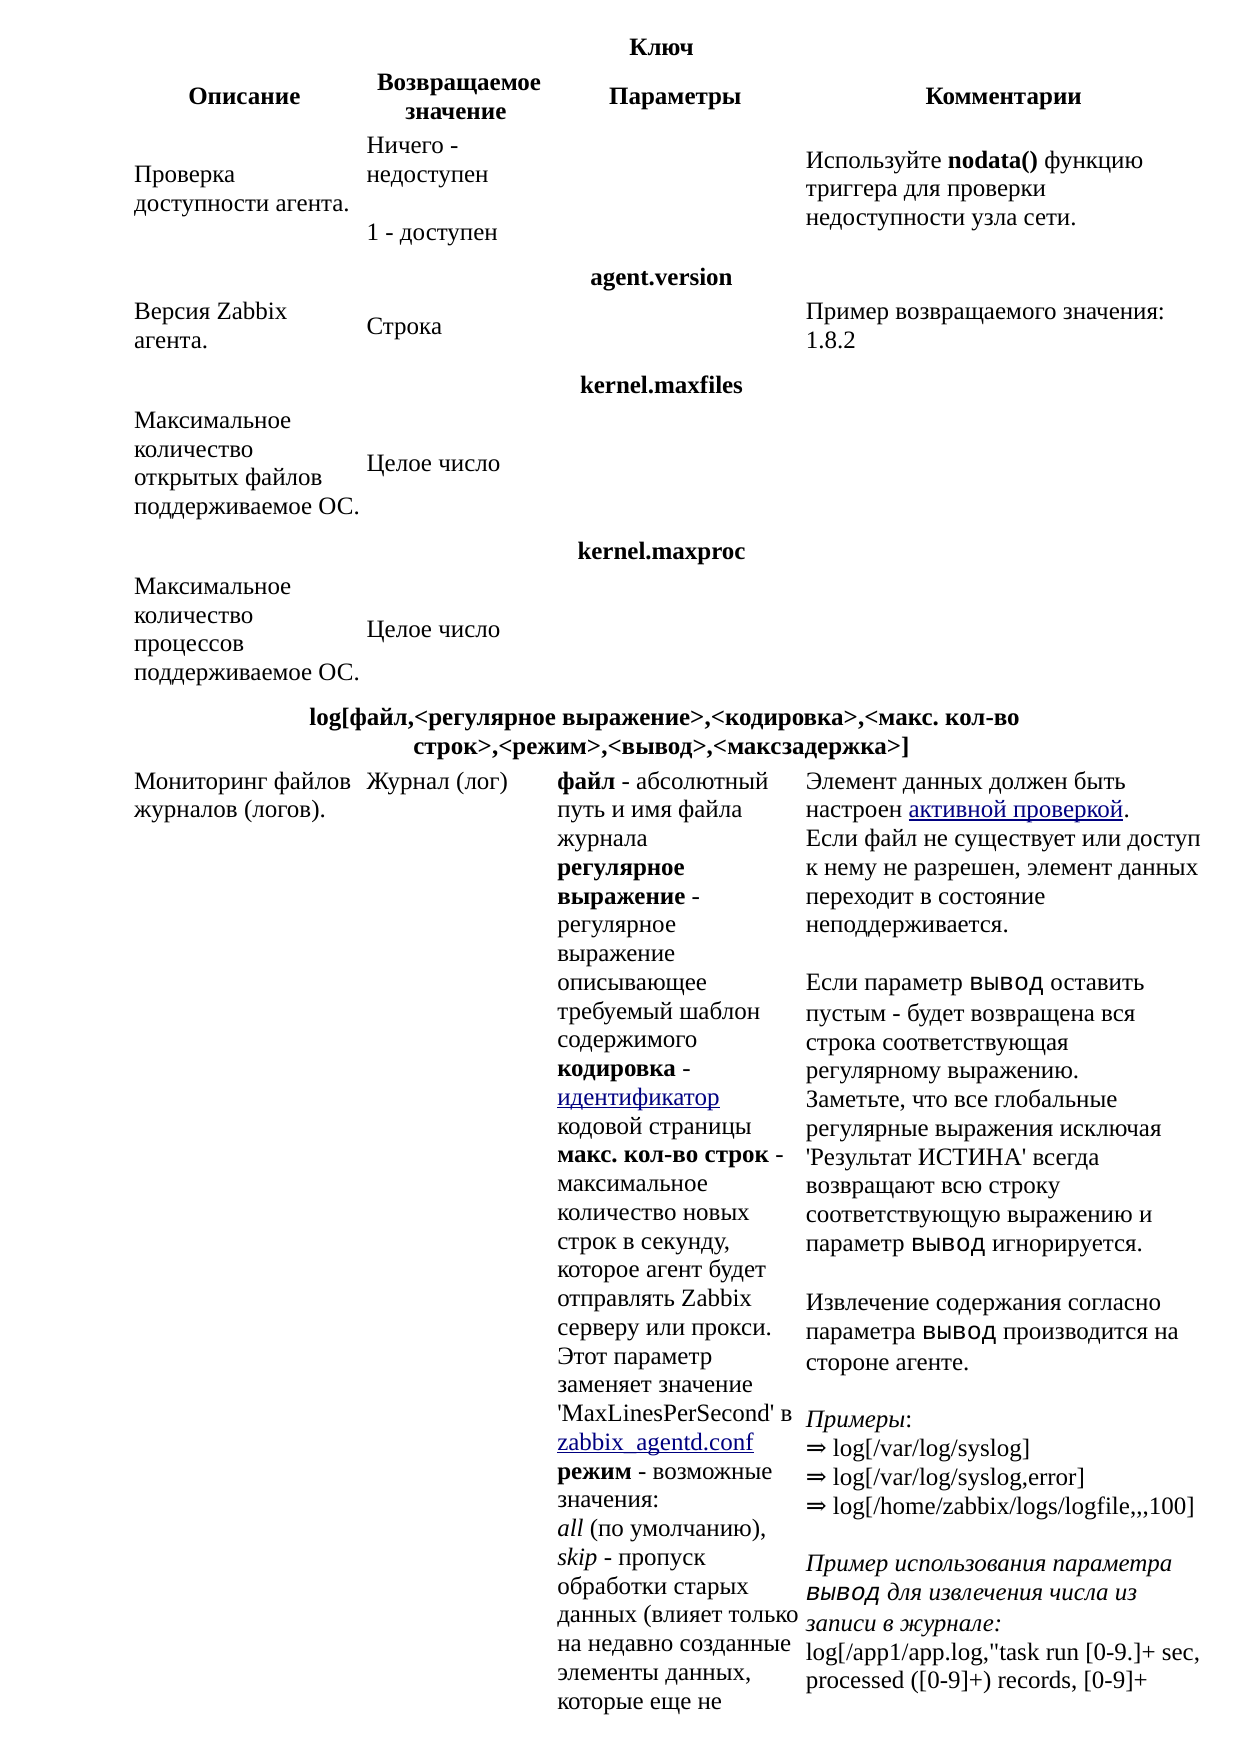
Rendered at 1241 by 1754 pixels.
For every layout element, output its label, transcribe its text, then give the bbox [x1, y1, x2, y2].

table_cell Параметры [554, 64, 803, 127]
table_cell Журнал (лог) [364, 763, 554, 1717]
table_cell [118, 523, 1211, 533]
table_cell Комментарии [803, 64, 1211, 127]
table_cell Целое число [364, 568, 554, 689]
table_cell agent.version [118, 259, 1211, 293]
table_cell [118, 763, 131, 1717]
table_cell Максимальное количество открытых файлов поддерживаемое ОС. [131, 402, 363, 523]
table_cell Проверка доступности агента. [131, 128, 363, 248]
table_cell [118, 357, 1211, 367]
table_cell Описание [131, 64, 363, 127]
table_cell [118, 64, 131, 127]
table_cell [118, 294, 131, 357]
table_cell Версия Zabbix агента. [131, 294, 363, 357]
table_cell [118, 402, 131, 523]
table_cell Пример возвращаемого значения: 1.8.2 [803, 294, 1211, 357]
table_cell Строка [364, 294, 554, 357]
table_cell kernel.maxproc [118, 534, 1211, 568]
table_cell [554, 128, 803, 248]
table_header Ключ [118, 30, 1211, 64]
table_cell [803, 402, 1211, 523]
table_cell Ничего - недоступен 1 - доступен [364, 128, 554, 248]
table_cell [118, 128, 131, 248]
table_cell [803, 568, 1211, 689]
table_cell Возвращаемое значение [364, 64, 554, 127]
table_cell Используйте nodata() функцию триггера для проверки недоступности узла сети. [803, 128, 1211, 248]
table_cell [554, 294, 803, 357]
table_cell Мониторинг файлов журналов (логов). [131, 763, 363, 1717]
table_cell [118, 689, 1211, 699]
table_cell файл - абсолютный путь и имя файла журнала регулярное выражение - регулярное выражение описывающее требуемый шаблон содержимого кодировка - идентификатор кодовой страницы макс. кол-во строк - максимальное количество новых строк в секунду, которое агент будет отправлять Zabbix серверу или прокси. Этот параметр заменяет значение 'MaxLinesPerSecond' в zabbix_agentd.conf режим - возможные значения: all (по умолчанию), skip - пропуск обработки старых данных (влияет только на недавно созданные элементы данных, которые еще не [554, 763, 803, 1717]
table_cell Целое число [364, 402, 554, 523]
table_cell [554, 568, 803, 689]
table_cell log[файл,<регулярное выражение>,<кодировка>,<макс. кол-во строк>,<режим>,<вывод>,<максзадержка>] [118, 700, 1211, 763]
table_cell Максимальное количество процессов поддерживаемое ОС. [131, 568, 363, 689]
table_cell [118, 568, 131, 689]
table_cell kernel.maxfiles [118, 368, 1211, 402]
table_cell [554, 402, 803, 523]
table_cell Элемент данных должен быть настроен активной проверкой. Если файл не существует или доступ к нему не разрешен, элемент данных переходит в состояние неподдерживается. Если параметр вывод оставить пустым - будет возвращена вся строка соответствующая регулярному выражению. Заметьте, что все глобальные регулярные выражения исключая 'Результат ИСТИНА' всегда возвращают всю строку соответствующую выражению и параметр вывод игнорируется. Извлечение содержания согласно параметра вывод производится на стороне агенте. Примеры: ⇒ log[/var/log/syslog] ⇒ log[/var/log/syslog,error] ⇒ log[/home/zabbix/logs/logfile,,,100] Пример использования параметра вывод для извлечения числа из записи в журнале: log[/app1/app.log,"task run [0-9.]+ sec, processed ([0-9]+) records, [0-9]+ [803, 763, 1211, 1717]
table_cell [118, 248, 1211, 259]
